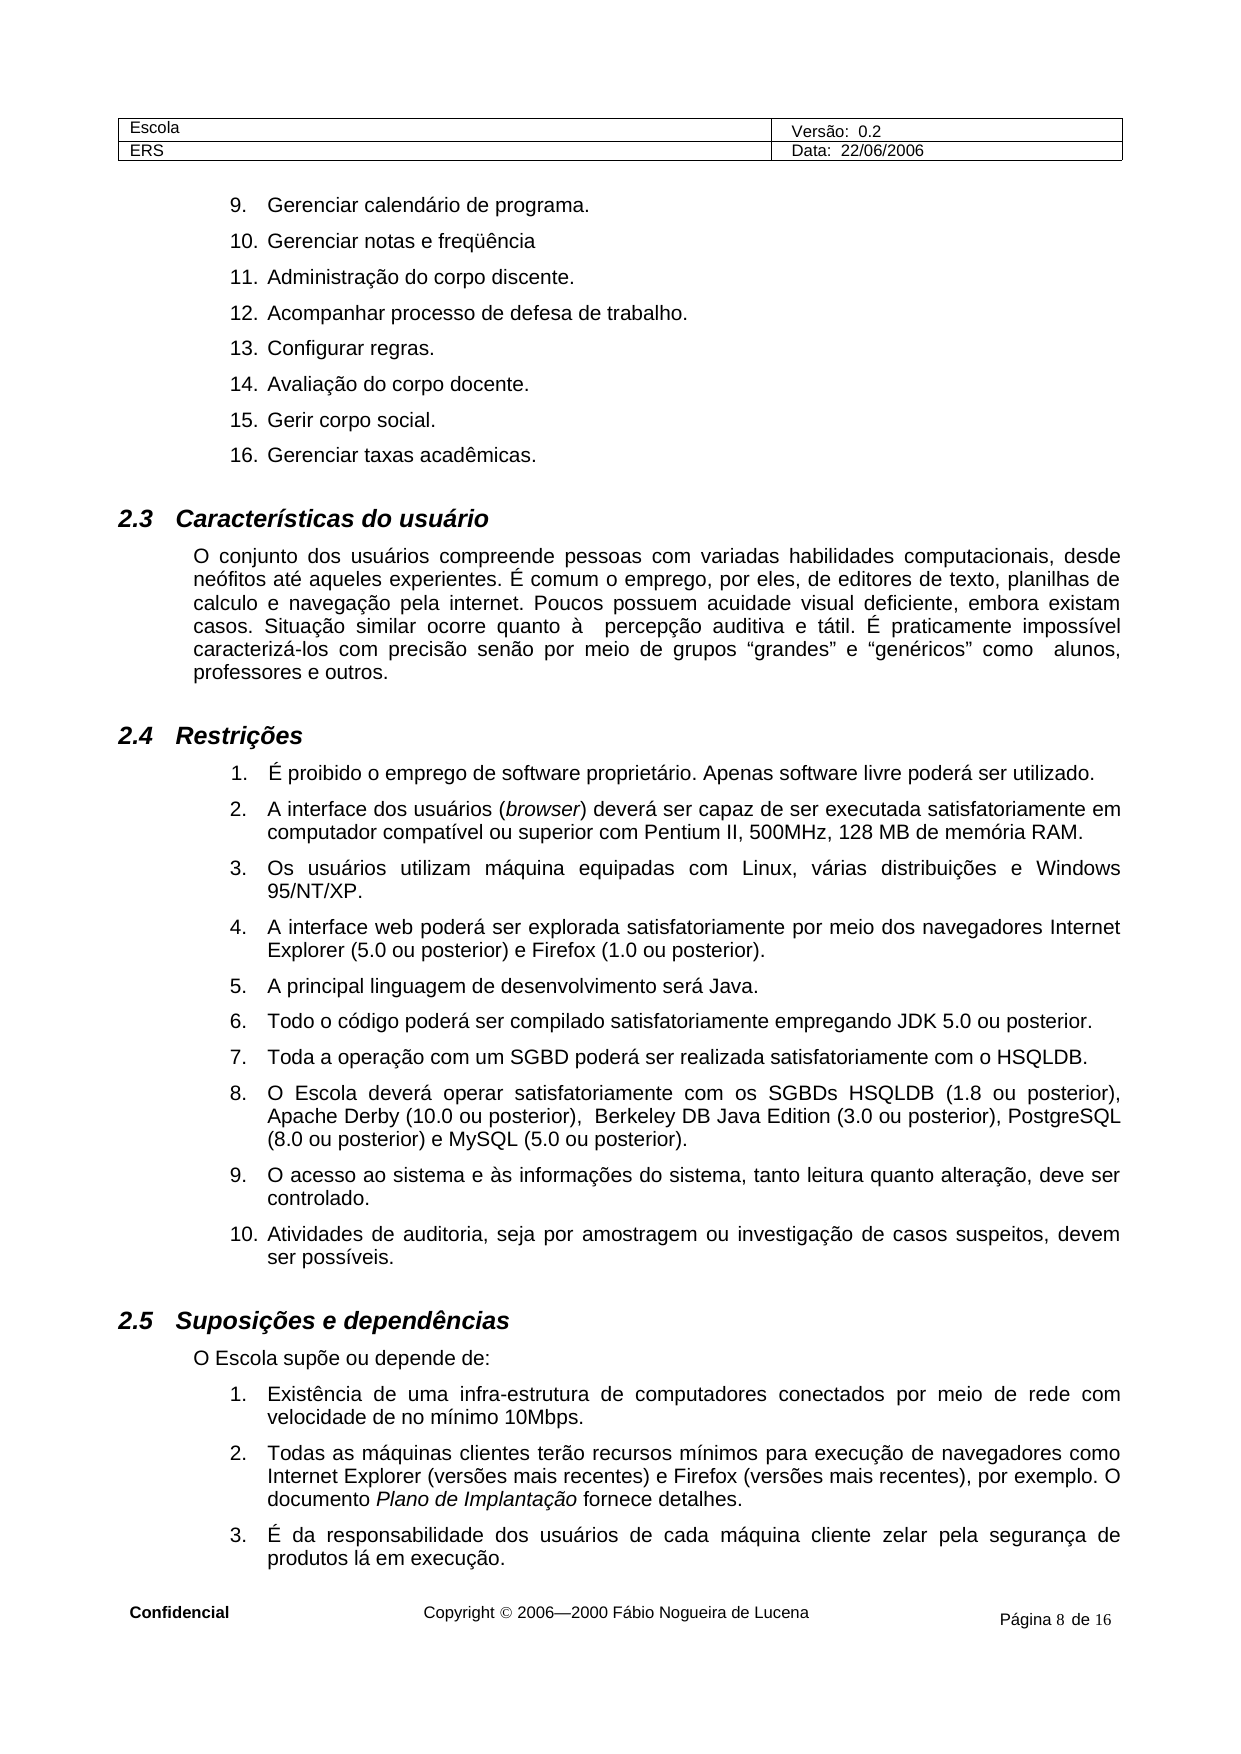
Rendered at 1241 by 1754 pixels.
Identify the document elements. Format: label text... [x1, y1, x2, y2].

list Toda a operação com um SGBD poderá ser realizada satisfatoriamente com o HSQLDB. [229, 1046, 1122, 1069]
list Todo o código poderá ser compilado satisfatoriamente empregando JDK 5.0 ou posterior. [229, 1010, 1122, 1033]
list Configurar regras. [229, 337, 1122, 360]
text O conjunto dos usuários compreende pessoas com variadas habilidades computacionais, desde neófitos até aqueles experientes. É comum o emprego, por eles, de editores de texto, planilhas de calculo e navegação pela internet. Poucos possuem acuidade visual deficiente, embora existam casos. Situação similar ocorre quanto à percepção auditiva e tátil. É praticamente impossível caracterizá-los com precisão senão por meio de grupos “grandes” e “genéricos” como alunos, professores e outros. [193, 545, 1122, 684]
list Atividades de auditoria, seja por amostragem ou investigação de casos suspeitos, devem ser possíveis. [229, 1223, 1122, 1269]
text O Escola supõe ou depende de: [193, 1347, 1122, 1370]
list A principal linguagem de desenvolvimento será Java. [229, 974, 1122, 998]
list A interface web poderá ser explorada satisfatoriamente por meio dos navegadores Internet Explorer (5.0 ou posterior) e Firefox (1.0 ou posterior). [229, 915, 1122, 962]
list Todas as máquinas clientes terão recursos mínimos para execução de navegadores como Internet Explorer (versões mais recentes) e Firefox (versões mais recentes), por exemplo. O documento Plano de Implantação fornece detalhes. [229, 1441, 1122, 1511]
list É da responsabilidade dos usuários de cada máquina cliente zelar pela segurança de produtos lá em execução. [229, 1524, 1122, 1570]
subtitle Suposições e dependências [118, 1306, 1122, 1334]
list Administração do corpo discente. [229, 265, 1122, 288]
list O Escola deverá operar satisfatoriamente com os SGBDs HSQLDB (1.8 ou posterior), Apache Derby (10.0 ou posterior), Berkeley DB Java Edition (3.0 ou posterior), PostgreSQL (8.0 ou posterior) e MySQL (5.0 ou posterior). [229, 1082, 1122, 1151]
list Gerenciar calendário de programa. [229, 194, 1122, 217]
list Gerir corpo social. [229, 408, 1122, 431]
list Gerenciar notas e freqüência [229, 229, 1122, 253]
list O acesso ao sistema e às informações do sistema, tanto leitura quanto alteração, deve ser controlado. [229, 1164, 1122, 1210]
list É proibido o emprego de software proprietário. Apenas software livre poderá ser utilizado. [231, 762, 1122, 785]
list Avaliação do corpo docente. [229, 372, 1122, 396]
list Existência de uma infra-estrutura de computadores conectados por meio de rede com velocidade de no mínimo 10Mbps. [229, 1382, 1122, 1429]
list Acompanhar processo de defesa de trabalho. [229, 301, 1122, 324]
subtitle Restrições [118, 721, 1122, 749]
subtitle Características do usuário [118, 504, 1122, 532]
list Gerenciar taxas acadêmicas. [229, 444, 1122, 467]
list Os usuários utilizam máquina equipadas com Linux, várias distribuições e Windows 95/NT/XP. [229, 856, 1122, 903]
list A interface dos usuários (browser) deverá ser capaz de ser executada satisfatoriamente em computador compatível ou superior com Pentium II, 500MHz, 128 MB de memória RAM. [229, 797, 1122, 844]
